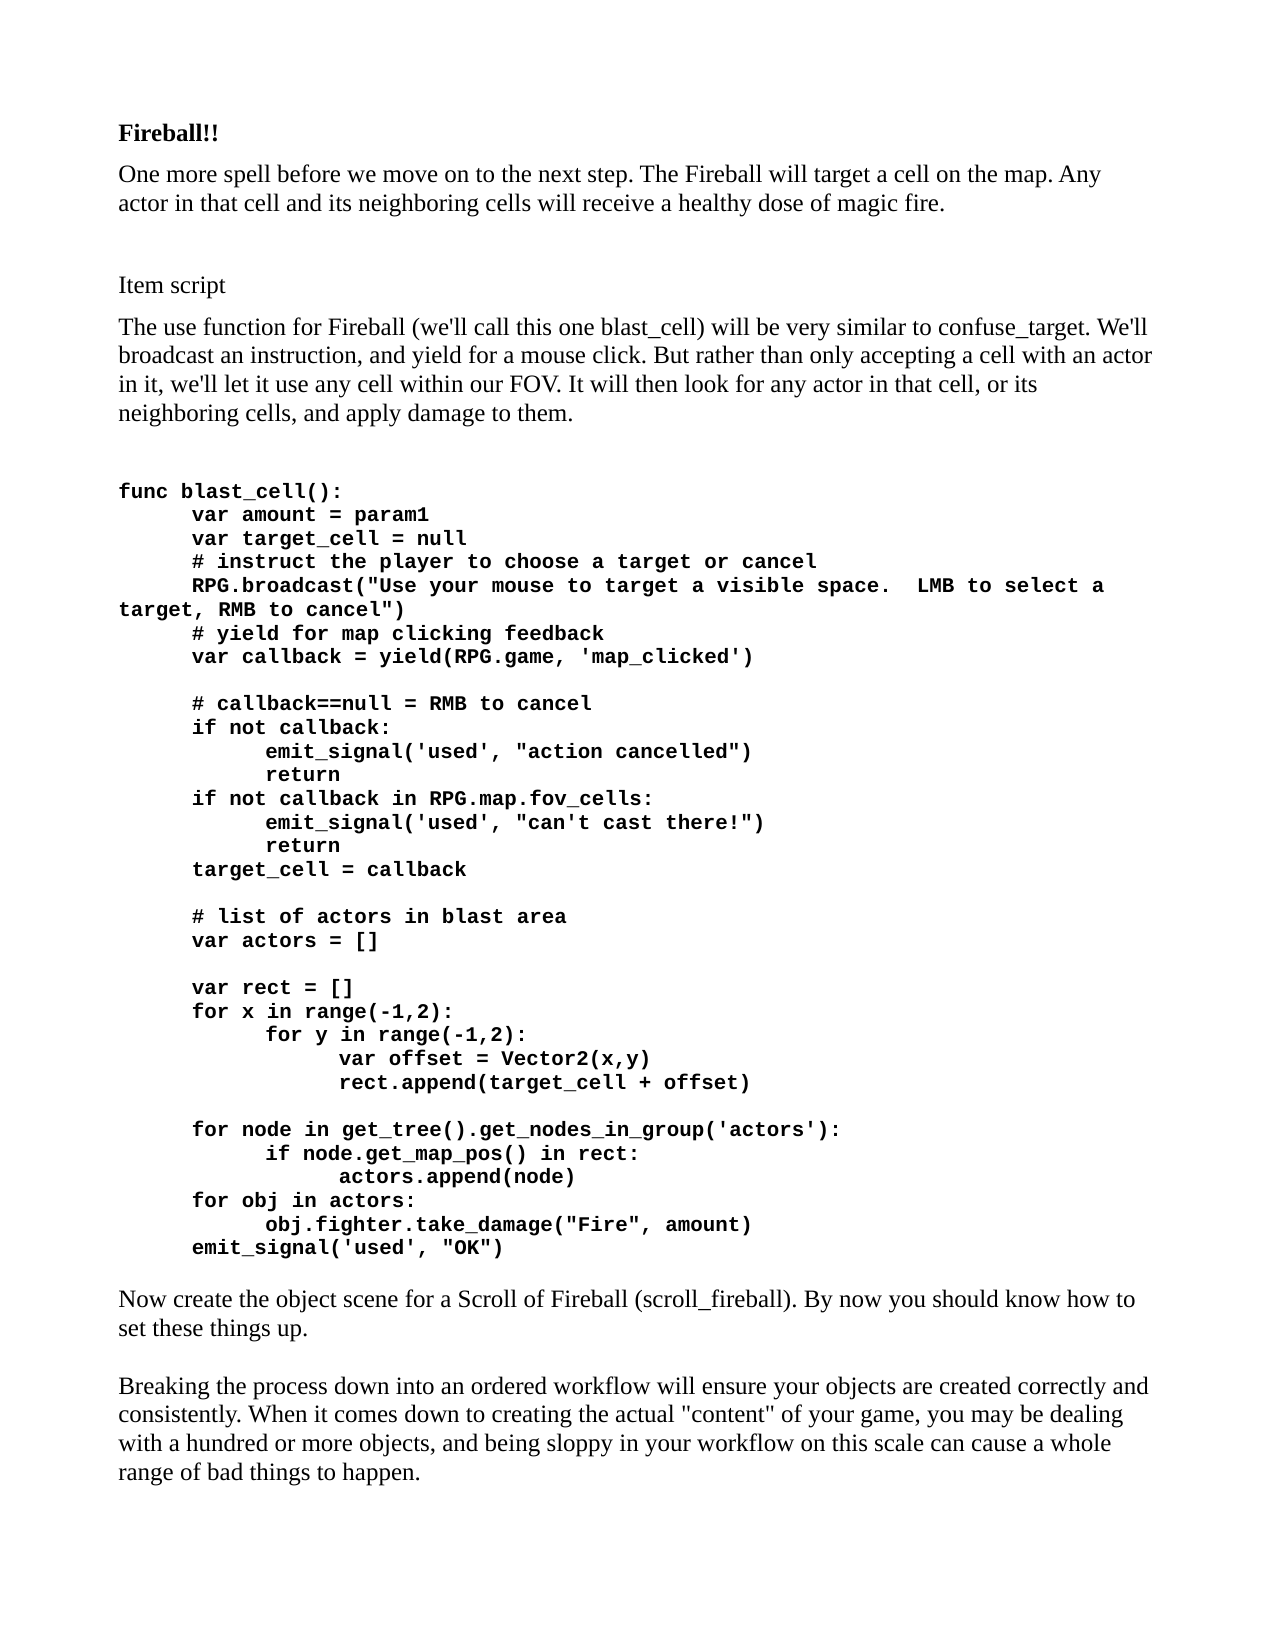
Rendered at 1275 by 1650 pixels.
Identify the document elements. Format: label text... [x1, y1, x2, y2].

text Fireball!! [118, 118, 1157, 147]
text Breaking the process down into an ordered workflow will ensure your objects are created correctly and consistently. When it comes down to creating the actual "content" of your game, you may be dealing with a hundred or more objects, and being sloppy in your workflow on this scale can cause a whole range of bad things to happen. [118, 1371, 1157, 1486]
text Now create the object scene for a Scroll of Fireball (scroll_fireball). By now you should know how to set these things up. [118, 1284, 1157, 1342]
text Item script [118, 271, 1157, 299]
text The use function for Fireball (we'll call this one blast_cell) will be very similar to confuse_target. We'll broadcast an instruction, and yield for a mouse click. But rather than only accepting a cell with an actor in it, we'll let it use any cell within our FOV. It will then look for any actor in that cell, or its neighboring cells, and apply damage to them. [118, 312, 1157, 427]
text func blast_cell(): var amount = param1 var target_cell = null # instruct the player to choose a target or cancel RPG.broadcast("Use your mouse to target a visible space. LMB to select a target, RMB to cancel") # yield for map clicking feedback var callback = yield(RPG.game, 'map_clicked') # callback==null = RMB to cancel if not callback: emit_signal('used', "action cancelled") return if not callback in RPG.map.fov_cells: emit_signal('used', "can't cast there!") return target_cell = callback # list of actors in blast area var actors = [] var rect = [] for x in range(-1,2): for y in range(-1,2): var offset = Vector2(x,y) rect.append(target_cell + offset) for node in get_tree().get_nodes_in_group('actors'): if node.get_map_pos() in rect: actors.append(node) for obj in actors: obj.fighter.take_damage("Fire", amount) emit_signal('used', "OK") [118, 481, 1157, 1261]
text One more spell before we move on to the next step. The Fireball will target a cell on the map. Any actor in that cell and its neighboring cells will receive a healthy dose of magic fire. [118, 159, 1157, 217]
